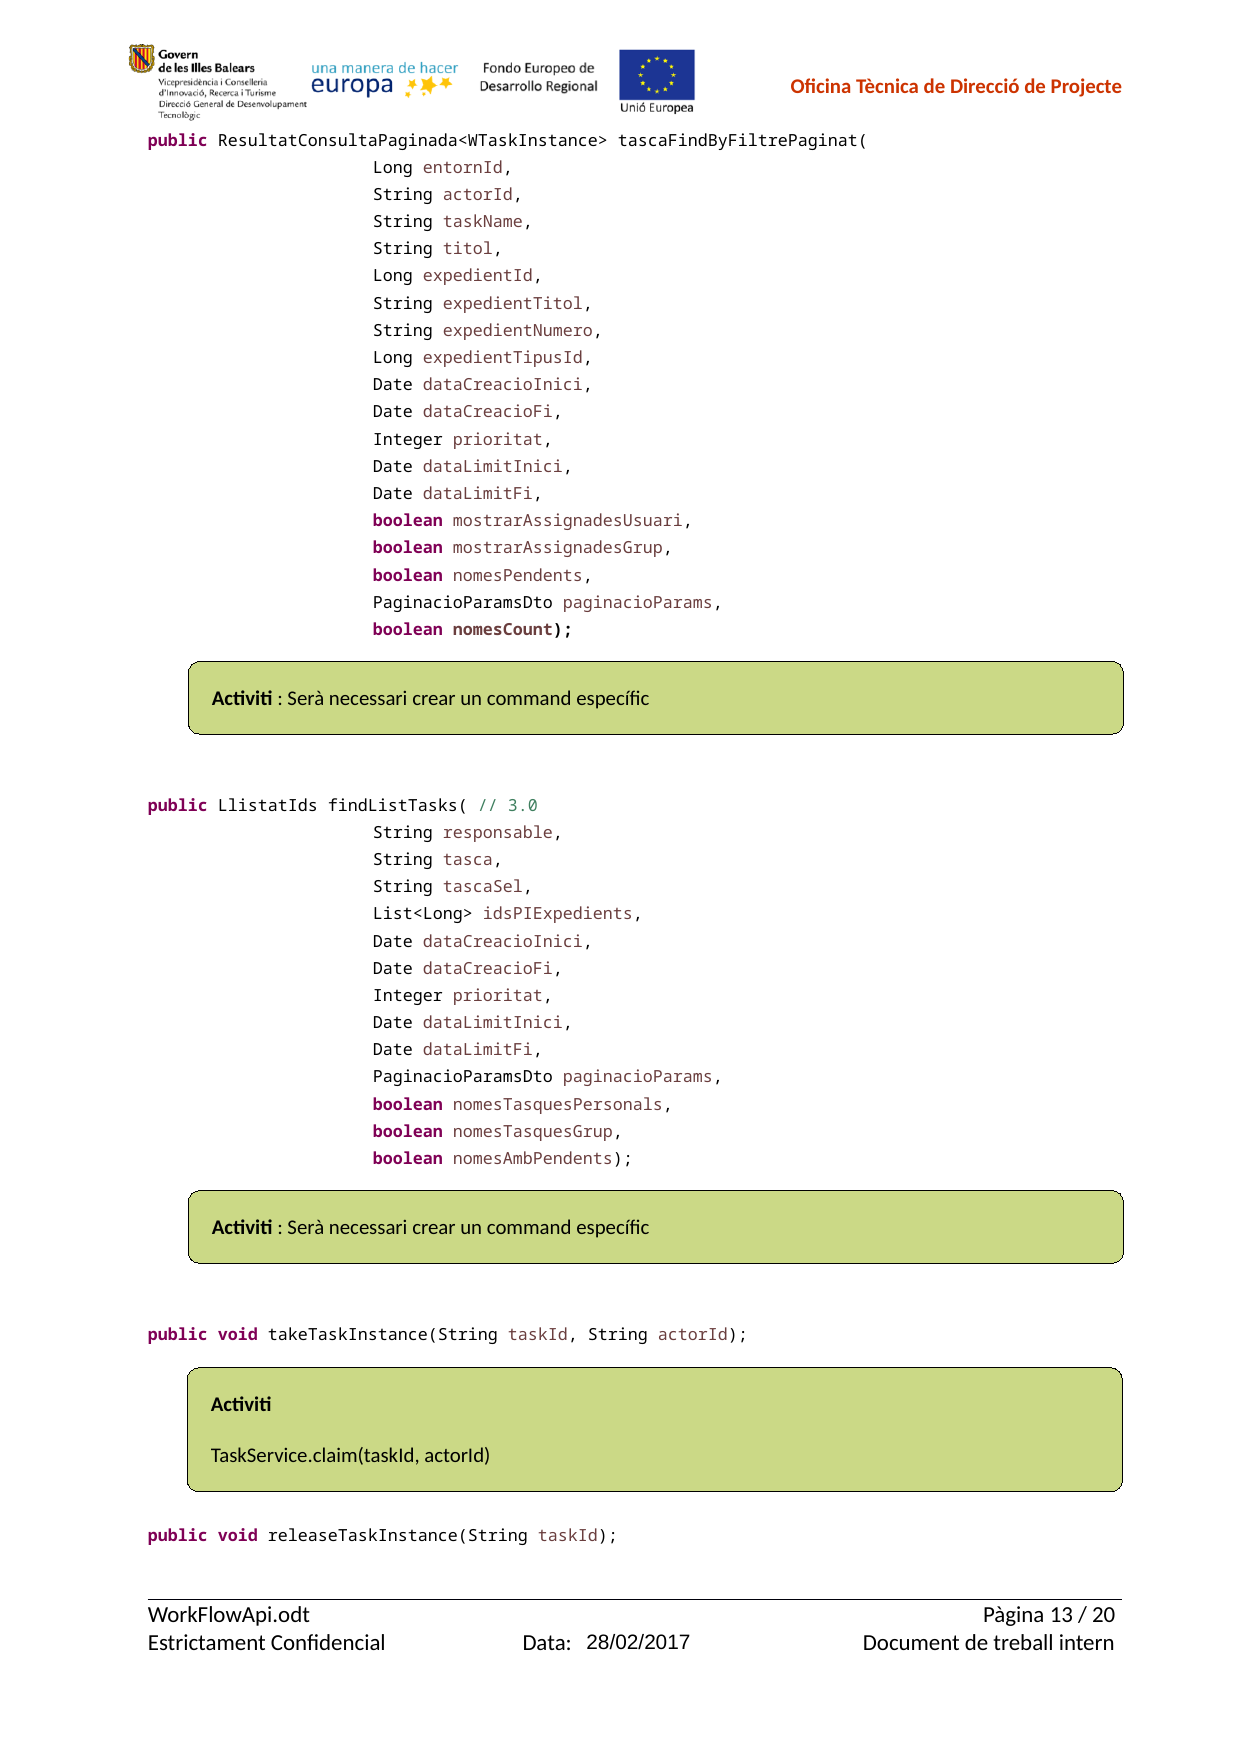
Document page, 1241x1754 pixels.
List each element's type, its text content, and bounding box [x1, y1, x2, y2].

text String expedientNumero, [148, 318, 1122, 341]
text Date dataLimitInici, [148, 1011, 1122, 1033]
text public LlistatIds findListTasks( // 3.0 [148, 793, 1122, 816]
text Date dataLimitFi, [148, 1038, 1122, 1061]
text Integer prioritat, [148, 983, 1122, 1006]
text Date dataCreacioFi, [148, 400, 1122, 423]
text public void releaseTaskInstance(String taskId); [148, 1523, 1122, 1546]
text Date dataLimitInici, [148, 454, 1122, 477]
text List<Long> idsPIExpedients, [148, 902, 1122, 925]
text boolean mostrarAssignadesGrup, [148, 536, 1122, 559]
text String tascaSel, [148, 875, 1122, 897]
text boolean nomesPendents, [148, 563, 1122, 586]
text Long expedientTipusId, [148, 346, 1122, 368]
text boolean nomesAmbPendents); [148, 1147, 1122, 1169]
text String tasca, [148, 848, 1122, 870]
picture [128, 43, 697, 121]
text boolean nomesCount); [148, 617, 1122, 640]
text Integer prioritat, [148, 427, 1122, 450]
text PaginacioParamsDto paginacioParams, [148, 1065, 1122, 1088]
text boolean mostrarAssignadesUsuari, [148, 509, 1122, 531]
text public ResultatConsultaPaginada<WTaskInstance> tascaFindByFiltrePaginat( [148, 128, 1122, 151]
text Date dataCreacioInici, [148, 929, 1122, 952]
text String titol, [148, 237, 1122, 259]
text Date dataLimitFi, [148, 482, 1122, 504]
text String taskName, [148, 210, 1122, 232]
text PaginacioParamsDto paginacioParams, [148, 590, 1122, 613]
text boolean nomesTasquesPersonals, [148, 1092, 1122, 1115]
text Long expedientId, [148, 264, 1122, 287]
text public void takeTaskInstance(String taskId, String actorId); [148, 1322, 1122, 1345]
text String actorId, [148, 182, 1122, 205]
text String responsable, [148, 820, 1122, 843]
text Date dataCreacioFi, [148, 956, 1122, 979]
text String expedientTitol, [148, 291, 1122, 314]
text Long entornId, [148, 155, 1122, 178]
text Date dataCreacioInici, [148, 373, 1122, 396]
text boolean nomesTasquesGrup, [148, 1119, 1122, 1142]
